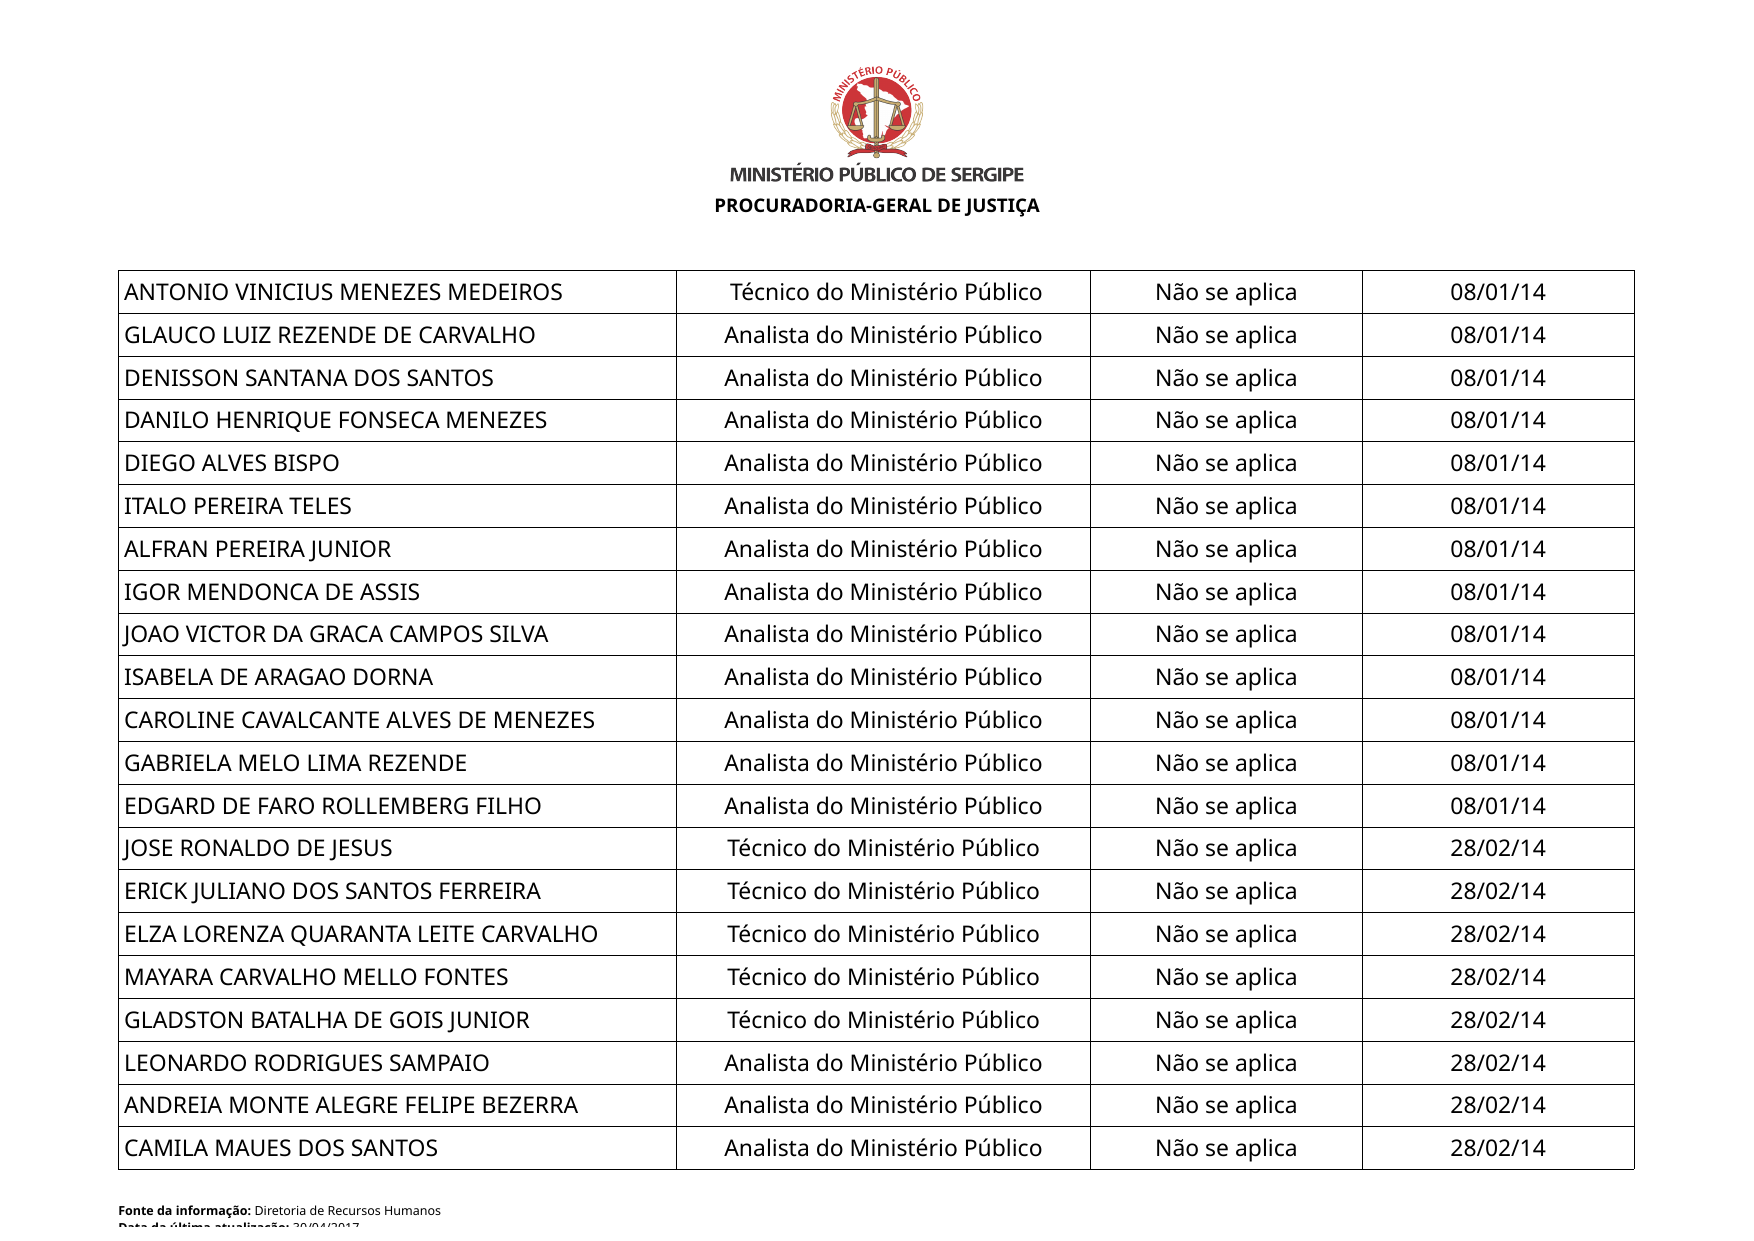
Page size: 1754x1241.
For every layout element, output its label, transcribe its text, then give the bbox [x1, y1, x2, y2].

table_cell IGOR MENDONCA DE ASSIS [119, 571, 676, 612]
table_cell ANDREIA MONTE ALEGRE FELIPE BEZERRA [119, 1085, 676, 1126]
table_cell 08/01/14 [1363, 314, 1634, 356]
table_cell Analista do Ministério Público [677, 699, 1090, 741]
table_cell 08/01/14 [1363, 485, 1634, 527]
table_cell Não se aplica [1091, 271, 1362, 313]
table_cell Não se aplica [1091, 1127, 1362, 1169]
table_cell Não se aplica [1091, 314, 1362, 356]
table_cell Analista do Ministério Público [677, 400, 1090, 441]
table_cell 08/01/14 [1363, 656, 1634, 698]
table_cell Analista do Ministério Público [677, 1085, 1090, 1126]
table_cell Analista do Ministério Público [677, 1042, 1090, 1083]
table_cell Não se aplica [1091, 828, 1362, 869]
table_cell Não se aplica [1091, 870, 1362, 912]
table_cell 28/02/14 [1363, 913, 1634, 955]
table_cell GABRIELA MELO LIMA REZENDE [119, 742, 676, 784]
table_cell Analista do Ministério Público [677, 528, 1090, 570]
table_cell 08/01/14 [1363, 571, 1634, 612]
table_cell 08/01/14 [1363, 785, 1634, 827]
table_cell ANTONIO VINICIUS MENEZES MEDEIROS [119, 271, 676, 313]
table_cell ERICK JULIANO DOS SANTOS FERREIRA [119, 870, 676, 912]
table_cell Técnico do Ministério Público [677, 999, 1090, 1041]
table_cell Não se aplica [1091, 571, 1362, 612]
table_cell ELZA LORENZA QUARANTA LEITE CARVALHO [119, 913, 676, 955]
table_cell Não se aplica [1091, 1042, 1362, 1083]
table_cell Não se aplica [1091, 528, 1362, 570]
table_cell Não se aplica [1091, 913, 1362, 955]
table_cell Analista do Ministério Público [677, 614, 1090, 655]
table_cell GLAUCO LUIZ REZENDE DE CARVALHO [119, 314, 676, 356]
table_cell ALFRAN PEREIRA JUNIOR [119, 528, 676, 570]
table_cell Não se aplica [1091, 614, 1362, 655]
table_cell 28/02/14 [1363, 870, 1634, 912]
table_cell JOAO VICTOR DA GRACA CAMPOS SILVA [119, 614, 676, 655]
table_cell Não se aplica [1091, 1085, 1362, 1126]
table_cell Não se aplica [1091, 956, 1362, 998]
table_cell Não se aplica [1091, 357, 1362, 398]
table_cell 08/01/14 [1363, 528, 1634, 570]
table_cell 28/02/14 [1363, 1127, 1634, 1169]
table_cell 28/02/14 [1363, 1042, 1634, 1083]
table_cell Analista do Ministério Público [677, 742, 1090, 784]
table_cell 08/01/14 [1363, 742, 1634, 784]
table_cell Não se aplica [1091, 400, 1362, 441]
table_cell DANILO HENRIQUE FONSECA MENEZES [119, 400, 676, 441]
table_cell 08/01/14 [1363, 699, 1634, 741]
table_cell Analista do Ministério Público [677, 357, 1090, 398]
table_cell Técnico do Ministério Público [677, 828, 1090, 869]
table_cell GLADSTON BATALHA DE GOIS JUNIOR [119, 999, 676, 1041]
table_cell MAYARA CARVALHO MELLO FONTES [119, 956, 676, 998]
table_cell Técnico do Ministério Público [677, 271, 1090, 313]
table_cell 08/01/14 [1363, 271, 1634, 313]
table_cell Técnico do Ministério Público [677, 956, 1090, 998]
table_cell Analista do Ministério Público [677, 656, 1090, 698]
table_cell Não se aplica [1091, 442, 1362, 484]
table_cell CAMILA MAUES DOS SANTOS [119, 1127, 676, 1169]
table_cell JOSE RONALDO DE JESUS [119, 828, 676, 869]
table_cell EDGARD DE FARO ROLLEMBERG FILHO [119, 785, 676, 827]
table_cell Não se aplica [1091, 485, 1362, 527]
table_cell Analista do Ministério Público [677, 314, 1090, 356]
table_cell CAROLINE CAVALCANTE ALVES DE MENEZES [119, 699, 676, 741]
table_cell DENISSON SANTANA DOS SANTOS [119, 357, 676, 398]
table_cell Analista do Ministério Público [677, 485, 1090, 527]
table_cell Não se aplica [1091, 742, 1362, 784]
table_cell Não se aplica [1091, 999, 1362, 1041]
table_cell 28/02/14 [1363, 828, 1634, 869]
table_cell LEONARDO RODRIGUES SAMPAIO [119, 1042, 676, 1083]
table_cell Analista do Ministério Público [677, 1127, 1090, 1169]
table_cell 08/01/14 [1363, 400, 1634, 441]
table_cell Não se aplica [1091, 785, 1362, 827]
table_cell Analista do Ministério Público [677, 785, 1090, 827]
table_cell Não se aplica [1091, 656, 1362, 698]
table_cell ITALO PEREIRA TELES [119, 485, 676, 527]
table_cell ISABELA DE ARAGAO DORNA [119, 656, 676, 698]
table_cell 28/02/14 [1363, 956, 1634, 998]
table_cell Analista do Ministério Público [677, 442, 1090, 484]
table_cell 28/02/14 [1363, 999, 1634, 1041]
table_cell Técnico do Ministério Público [677, 913, 1090, 955]
table_cell Analista do Ministério Público [677, 571, 1090, 612]
table_cell 28/02/14 [1363, 1085, 1634, 1126]
table_cell Técnico do Ministério Público [677, 870, 1090, 912]
table_cell DIEGO ALVES BISPO [119, 442, 676, 484]
table_cell 08/01/14 [1363, 442, 1634, 484]
picture [730, 66, 1024, 185]
table_cell Não se aplica [1091, 699, 1362, 741]
table_cell 08/01/14 [1363, 357, 1634, 398]
table_cell 08/01/14 [1363, 614, 1634, 655]
